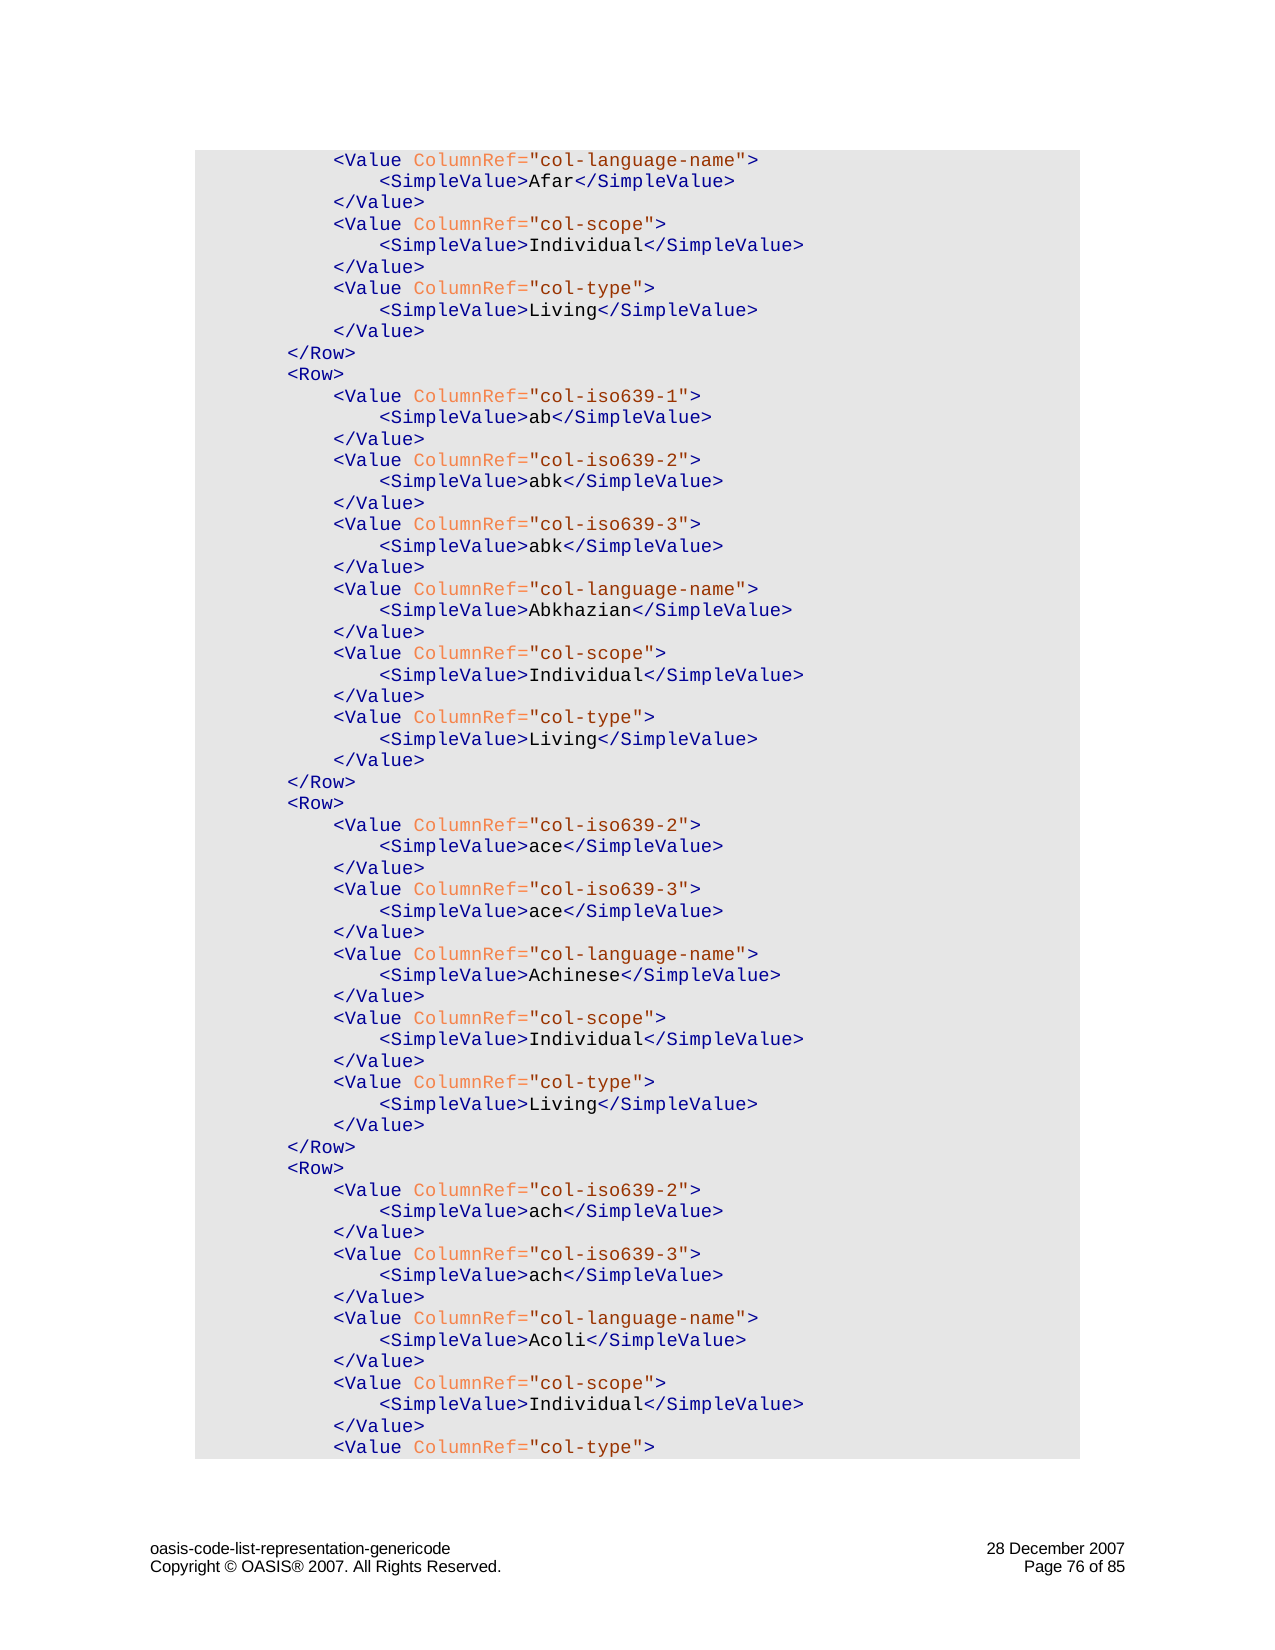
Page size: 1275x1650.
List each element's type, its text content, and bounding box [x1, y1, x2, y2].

text <Value ColumnRef="col-iso639-3"> [195, 879, 1080, 901]
text <SimpleValue>abk</SimpleValue> [195, 536, 1080, 558]
text <SimpleValue>Living</SimpleValue> [195, 300, 1080, 322]
text </Value> [195, 1352, 1080, 1373]
text <Value ColumnRef="col-language-name"> [195, 944, 1080, 965]
text <Value ColumnRef="col-iso639-2"> [195, 450, 1080, 472]
text </Value> [195, 987, 1080, 1008]
text <SimpleValue>Individual</SimpleValue> [195, 665, 1080, 686]
text <Value ColumnRef="col-language-name"> [195, 1309, 1080, 1330]
text <Value ColumnRef="col-type"> [195, 1073, 1080, 1094]
text <SimpleValue>ace</SimpleValue> [195, 901, 1080, 922]
text </Row> [195, 1137, 1080, 1158]
text <Value ColumnRef="col-language-name"> [195, 579, 1080, 601]
text </Value> [195, 1287, 1080, 1309]
text <SimpleValue>Individual</SimpleValue> [195, 236, 1080, 257]
text </Row> [195, 772, 1080, 794]
text <Value ColumnRef="col-scope"> [195, 214, 1080, 236]
text <Value ColumnRef="col-scope"> [195, 643, 1080, 665]
text </Value> [195, 858, 1080, 879]
text </Value> [195, 257, 1080, 279]
text <SimpleValue>Afar</SimpleValue> [195, 171, 1080, 193]
text <SimpleValue>ab</SimpleValue> [195, 407, 1080, 429]
text </Value> [195, 922, 1080, 944]
text </Value> [195, 493, 1080, 515]
text <SimpleValue>Achinese</SimpleValue> [195, 965, 1080, 987]
text <Row> [195, 794, 1080, 815]
text </Value> [195, 622, 1080, 643]
text <Value ColumnRef="col-type"> [195, 279, 1080, 300]
text <SimpleValue>abk</SimpleValue> [195, 472, 1080, 493]
text <Value ColumnRef="col-iso639-3"> [195, 1244, 1080, 1266]
text <Value ColumnRef="col-scope"> [195, 1373, 1080, 1394]
text <SimpleValue>Acoli</SimpleValue> [195, 1330, 1080, 1352]
text <Value ColumnRef="col-iso639-3"> [195, 515, 1080, 536]
text <Value ColumnRef="col-scope"> [195, 1008, 1080, 1030]
text <Value ColumnRef="col-type"> [195, 708, 1080, 729]
text </Row> [195, 343, 1080, 364]
text <SimpleValue>Living</SimpleValue> [195, 729, 1080, 751]
text <SimpleValue>Individual</SimpleValue> [195, 1030, 1080, 1051]
text <Row> [195, 364, 1080, 386]
text <Row> [195, 1158, 1080, 1180]
text <Value ColumnRef="col-type"> [195, 1437, 1080, 1459]
text </Value> [195, 1416, 1080, 1437]
text </Value> [195, 751, 1080, 772]
text </Value> [195, 322, 1080, 343]
text <Value ColumnRef="col-language-name"> [195, 150, 1080, 171]
text <SimpleValue>ace</SimpleValue> [195, 837, 1080, 858]
text <SimpleValue>Individual</SimpleValue> [195, 1394, 1080, 1416]
text <SimpleValue>ach</SimpleValue> [195, 1201, 1080, 1223]
text </Value> [195, 1051, 1080, 1073]
text <Value ColumnRef="col-iso639-2"> [195, 815, 1080, 837]
text </Value> [195, 686, 1080, 708]
text <SimpleValue>ach</SimpleValue> [195, 1266, 1080, 1287]
text </Value> [195, 193, 1080, 214]
text </Value> [195, 1116, 1080, 1137]
text </Value> [195, 558, 1080, 579]
text <SimpleValue>Living</SimpleValue> [195, 1094, 1080, 1116]
text <Value ColumnRef="col-iso639-2"> [195, 1180, 1080, 1201]
text </Value> [195, 429, 1080, 450]
text <Value ColumnRef="col-iso639-1"> [195, 386, 1080, 407]
text </Value> [195, 1223, 1080, 1244]
text <SimpleValue>Abkhazian</SimpleValue> [195, 601, 1080, 622]
